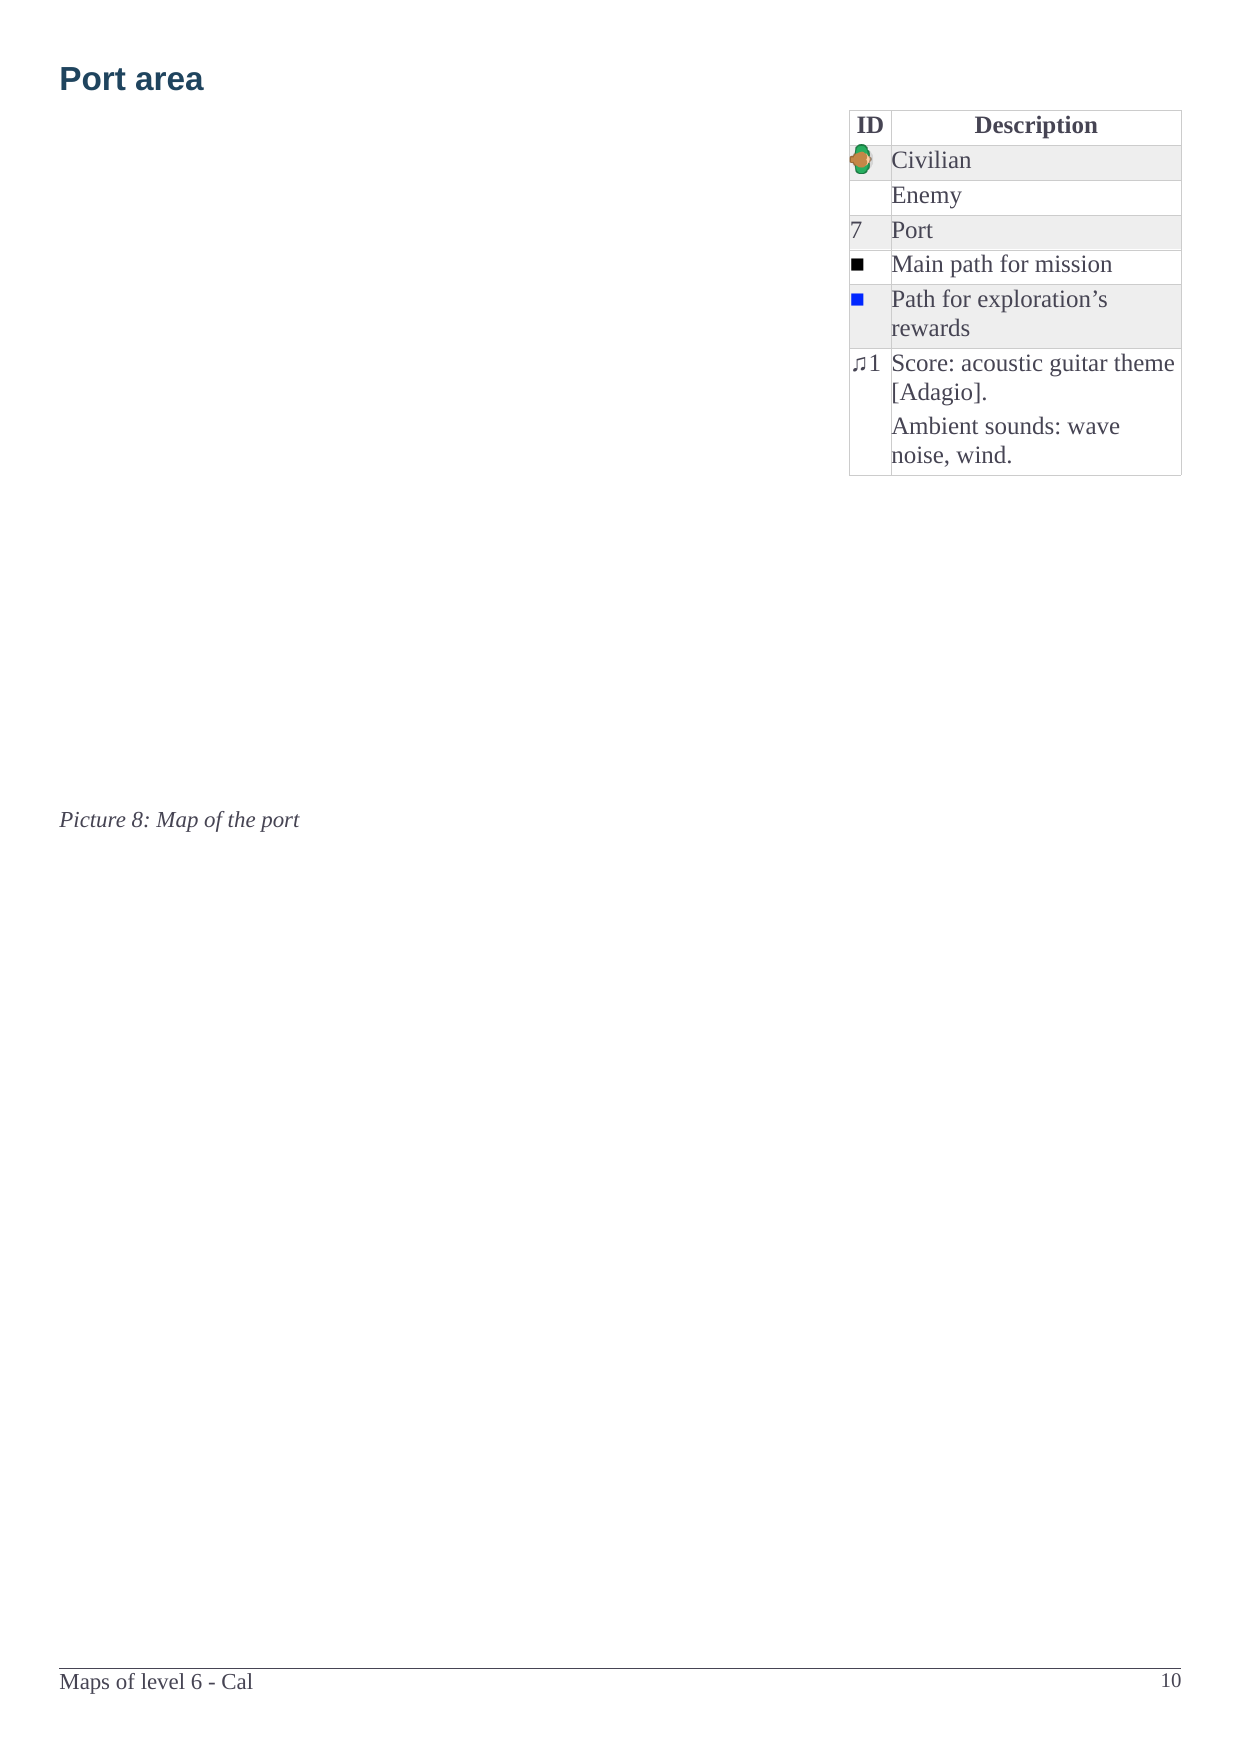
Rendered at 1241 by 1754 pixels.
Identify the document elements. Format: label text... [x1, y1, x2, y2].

table_cell [850, 146, 891, 180]
table_cell ♫1 [850, 349, 891, 475]
table_header [59, 110, 849, 871]
table_header ID [850, 111, 891, 145]
table_cell Path for exploration’s rewards [892, 285, 1181, 348]
table_cell 7 [850, 216, 891, 249]
table_cell [850, 181, 891, 215]
table_cell Enemy [892, 181, 1181, 215]
table_cell ■ [850, 285, 891, 348]
table_header Description [892, 111, 1181, 145]
table_cell ■ [850, 251, 891, 284]
subtitle Port area [59, 59, 1181, 97]
table_cell Main path for mission [892, 251, 1181, 284]
table_cell Port [892, 216, 1181, 249]
picture [849, 144, 874, 174]
table_header [850, 476, 1181, 871]
table_cell Score: acoustic guitar theme [Adagio]. Ambient sounds: wave noise, wind. [892, 349, 1181, 475]
table_cell Civilian [892, 146, 1181, 180]
table_header [64, 813, 70, 820]
